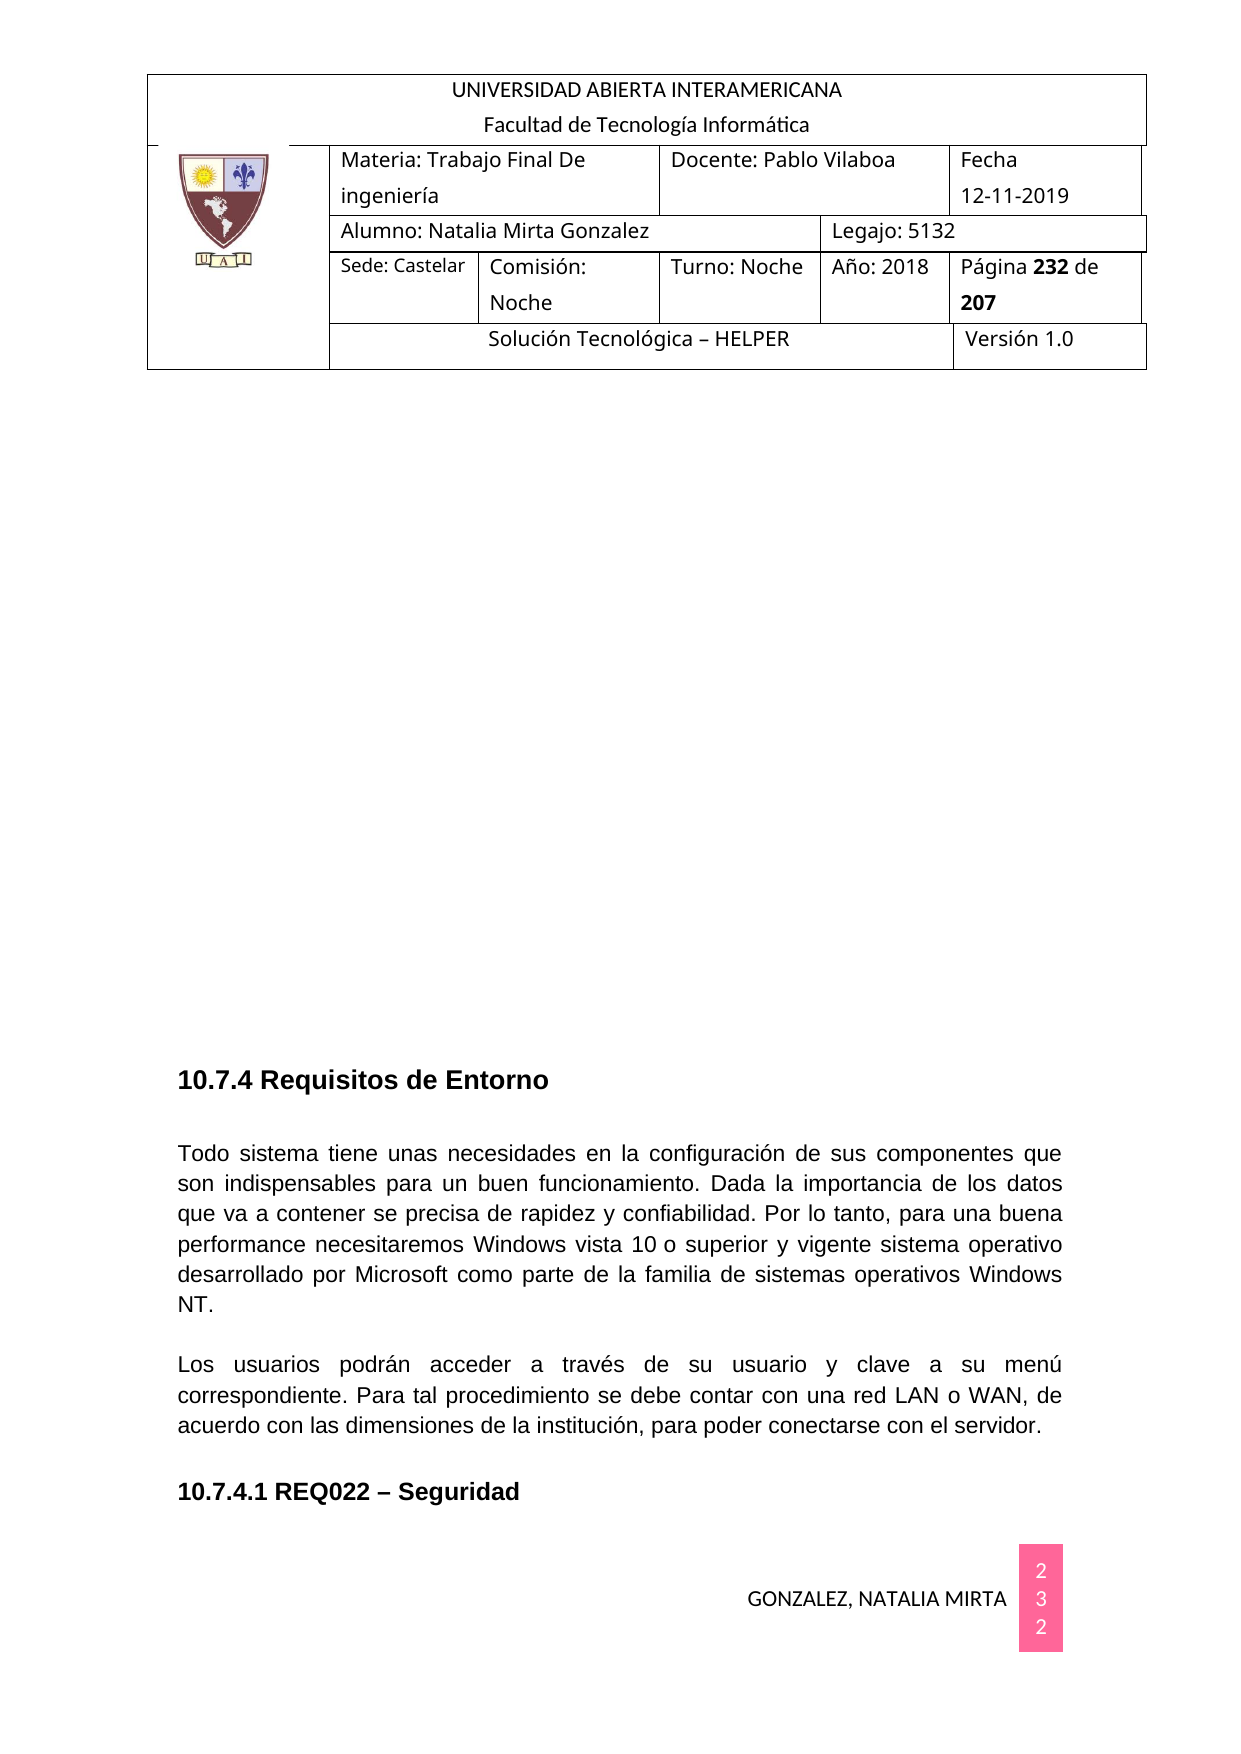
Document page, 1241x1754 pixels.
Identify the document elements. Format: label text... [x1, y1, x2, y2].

subtitle 10.7.4 Requisitos de Entorno [177, 1064, 1063, 1095]
text Todo sistema tiene unas necesidades en la configuración de sus componentes que son indispensables para un buen funcionamiento. Dada la importancia de los datos que va a contener se precisa de rapidez y confiabilidad. Por lo tanto, para una buena performance necesitaremos Windows vista 10 o superior y vigente sistema operativo desarrollado por Microsoft como parte de la familia de sistemas operativos Windows NT. [177, 1140, 1063, 1317]
text Los usuarios podrán acceder a través de su usuario y clave a su menú correspondiente. Para tal procedimiento se debe contar con una red LAN o WAN, de acuerdo con las dimensiones de la institución, para poder conectarse con el servidor. [177, 1351, 1063, 1438]
subtitle 10.7.4.1 REQ022 – Seguridad [177, 1477, 1063, 1506]
